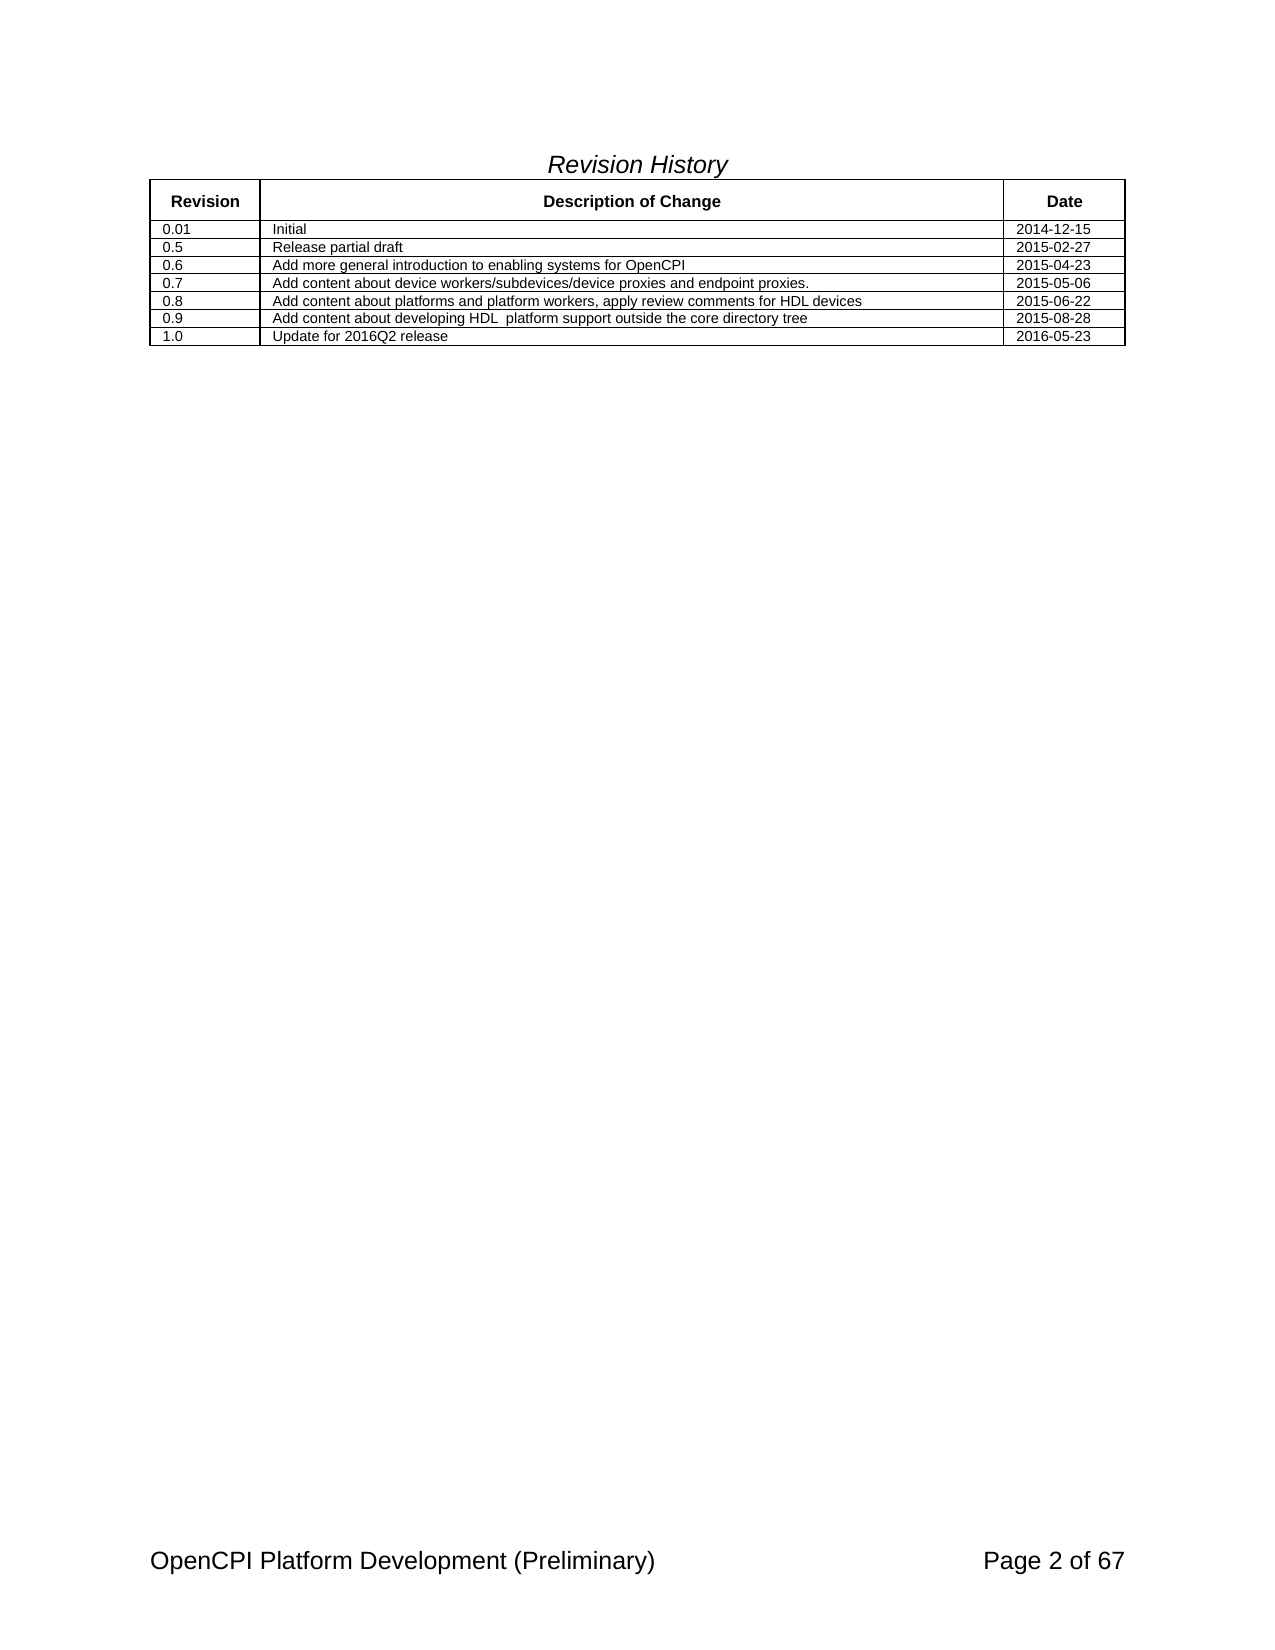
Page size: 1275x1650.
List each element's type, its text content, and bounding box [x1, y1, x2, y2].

table_cell 2015-04-23 [1004, 257, 1124, 273]
table_cell 2015-05-06 [1004, 274, 1124, 291]
table_cell 2015-02-27 [1004, 239, 1124, 256]
table_cell 1.0 [151, 328, 259, 344]
table_cell 2015-06-22 [1004, 292, 1124, 309]
table_cell 2015-08-28 [1004, 310, 1124, 327]
table_cell 0.7 [151, 274, 259, 291]
table_cell 2014-12-15 [1004, 221, 1124, 238]
table_header Revision [151, 180, 259, 220]
table_cell Update for 2016Q2 release [261, 328, 1003, 344]
table_cell Add content about platforms and platform workers, apply review comments for HDL devices [261, 292, 1003, 309]
table_cell Release partial draft [261, 239, 1003, 256]
table_cell Add content about device workers/subdevices/device proxies and endpoint proxies. [261, 274, 1003, 291]
table_cell Add content about developing HDL platform support outside the core directory tree [261, 310, 1003, 327]
table_cell 2016-05-23 [1004, 328, 1124, 344]
table_cell 0.5 [151, 239, 259, 256]
table_cell 0.01 [151, 221, 259, 238]
table_header Description of Change [261, 180, 1003, 220]
table_cell 0.9 [151, 310, 259, 327]
table_cell 0.8 [151, 292, 259, 309]
text Revision History [150, 150, 1125, 179]
table_cell Initial [261, 221, 1003, 238]
table_header Date [1004, 180, 1124, 220]
table_cell Add more general introduction to enabling systems for OpenCPI [261, 257, 1003, 273]
table_cell 0.6 [151, 257, 259, 273]
